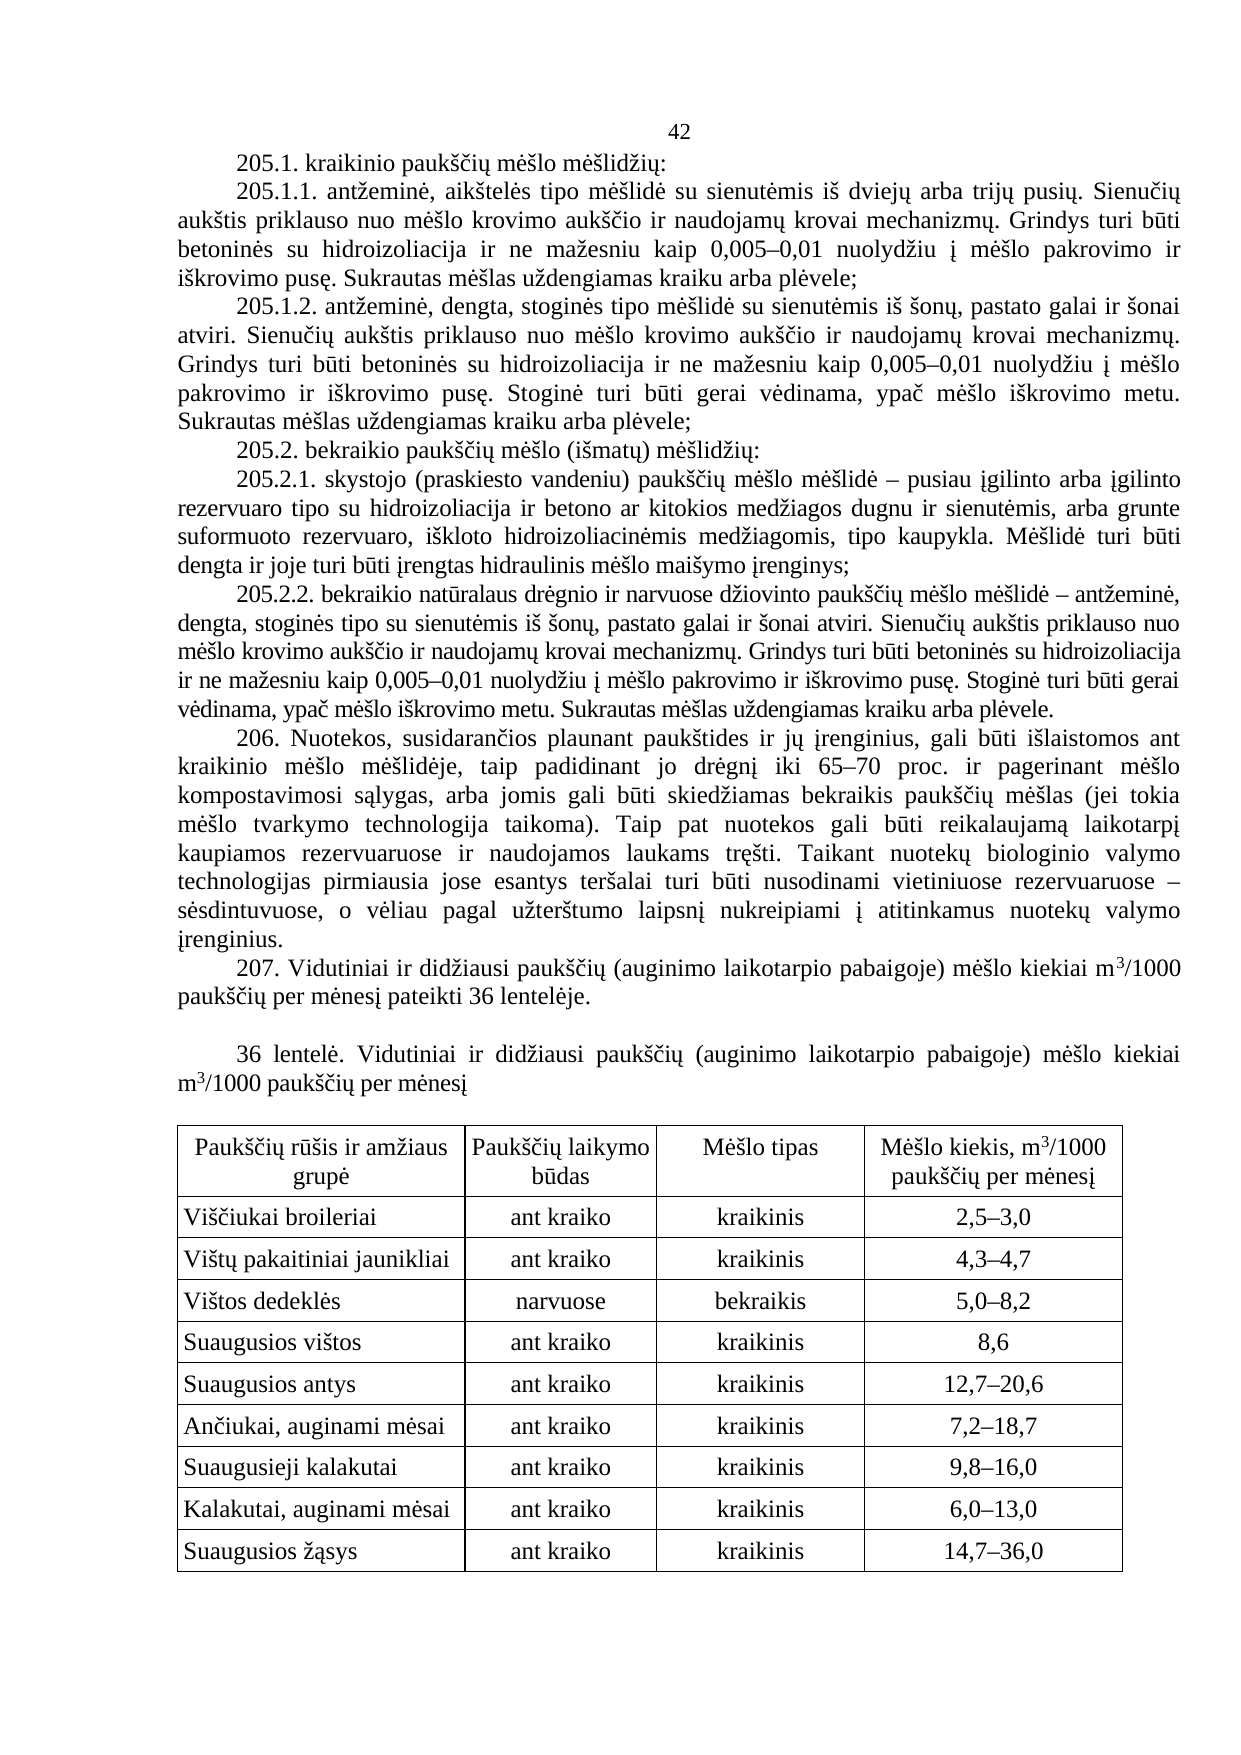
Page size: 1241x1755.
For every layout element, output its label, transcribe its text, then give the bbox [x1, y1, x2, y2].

table_cell narvuose [466, 1280, 656, 1321]
table_header Paukščių rūšis ir amžiaus grupė [178, 1126, 464, 1196]
table_header Mėšlo tipas [657, 1126, 864, 1196]
text 205.2.2. bekraikio natūralaus drėgnio ir narvuose džiovinto paukščių mėšlo mėšlidė – antžeminė, dengta, stoginės tipo su sienutėmis iš šonų, pastato galai ir šonai atviri. Sienučių aukštis priklauso nuo mėšlo krovimo aukščio ir naudojamų krovai mechanizmų. Grindys turi būti betoninės su hidroizoliacija ir ne mažesniu kaip 0,005–0,01 nuolydžiu į mėšlo pakrovimo ir iškrovimo pusę. Stoginė turi būti gerai vėdinama, ypač mėšlo iškrovimo metu. Sukrautas mėšlas uždengiamas kraiku arba plėvele. [177, 579, 1181, 723]
text 205.1.1. antžeminė, aikštelės tipo mėšlidė su sienutėmis iš dviejų arba trijų pusių. Sienučių aukštis priklauso nuo mėšlo krovimo aukščio ir naudojamų krovai mechanizmų. Grindys turi būti betoninės su hidroizoliacija ir ne mažesniu kaip 0,005–0,01 nuolydžiu į mėšlo pakrovimo ir iškrovimo pusę. Sukrautas mėšlas uždengiamas kraiku arba plėvele; [177, 176, 1181, 291]
table_cell ant kraiko [466, 1238, 656, 1279]
table_cell kraikinis [657, 1405, 864, 1446]
text 205.1.2. antžeminė, dengta, stoginės tipo mėšlidė su sienutėmis iš šonų, pastato galai ir šonai atviri. Sienučių aukštis priklauso nuo mėšlo krovimo aukščio ir naudojamų krovai mechanizmų. Grindys turi būti betoninės su hidroizoliacija ir ne mažesniu kaip 0,005–0,01 nuolydžiu į mėšlo pakrovimo ir iškrovimo pusę. Stoginė turi būti gerai vėdinama, ypač mėšlo iškrovimo metu. Sukrautas mėšlas uždengiamas kraiku arba plėvele; [177, 291, 1181, 435]
table_cell 12,7–20,6 [865, 1363, 1122, 1404]
text 36 lentelė. Vidutiniai ir didžiausi paukščių (auginimo laikotarpio pabaigoje) mėšlo kiekiai m3/1000 paukščių per mėnesį [177, 1039, 1181, 1096]
table_cell Suaugusios žąsys [178, 1530, 464, 1571]
table_cell kraikinis [657, 1530, 864, 1571]
table_cell 5,0–8,2 [865, 1280, 1122, 1321]
table_header Paukščių laikymo būdas [466, 1126, 656, 1196]
table_cell kraikinis [657, 1322, 864, 1362]
table_cell ant kraiko [466, 1322, 656, 1362]
table_cell ant kraiko [466, 1405, 656, 1446]
table_cell ant kraiko [466, 1488, 656, 1529]
table_header Mėšlo kiekis, m3/1000 paukščių per mėnesį [865, 1126, 1122, 1196]
table_cell 14,7–36,0 [865, 1530, 1122, 1571]
text 205.2. bekraikio paukščių mėšlo (išmatų) mėšlidžių: [177, 435, 1181, 464]
table_cell Vištos dedeklės [178, 1280, 464, 1321]
table_cell bekraikis [657, 1280, 864, 1321]
table_cell kraikinis [657, 1447, 864, 1487]
table_cell Vištų pakaitiniai jaunikliai [178, 1238, 464, 1279]
text 206. Nuotekos, susidarančios plaunant paukštides ir jų įrenginius, gali būti išlaistomos ant kraikinio mėšlo mėšlidėje, taip padidinant jo drėgnį iki 65–70 proc. ir pagerinant mėšlo kompostavimosi sąlygas, arba jomis gali būti skiedžiamas bekraikis paukščių mėšlas (jei tokia mėšlo tvarkymo technologija taikoma). Taip pat nuotekos gali būti reikalaujamą laikotarpį kaupiamos rezervuaruose ir naudojamos laukams tręšti. Taikant nuotekų biologinio valymo technologijas pirmiausia jose esantys teršalai turi būti nusodinami vietiniuose rezervuaruose – sėsdintuvuose, o vėliau pagal užterštumo laipsnį nukreipiami į atitinkamus nuotekų valymo įrenginius. [177, 723, 1181, 953]
text 207. Vidutiniai ir didžiausi paukščių (auginimo laikotarpio pabaigoje) mėšlo kiekiai m3/1000 paukščių per mėnesį pateikti 36 lentelėje. [177, 953, 1181, 1010]
table_cell ant kraiko [466, 1197, 656, 1237]
table_cell 2,5–3,0 [865, 1197, 1122, 1237]
table_cell Ančiukai, auginami mėsai [178, 1405, 464, 1446]
table_cell kraikinis [657, 1238, 864, 1279]
table_cell 7,2–18,7 [865, 1405, 1122, 1446]
table_cell Kalakutai, auginami mėsai [178, 1488, 464, 1529]
table_cell kraikinis [657, 1363, 864, 1404]
table_cell kraikinis [657, 1488, 864, 1529]
table_cell Suaugusios vištos [178, 1322, 464, 1362]
text 205.2.1. skystojo (praskiesto vandeniu) paukščių mėšlo mėšlidė – pusiau įgilinto arba įgilinto rezervuaro tipo su hidroizoliacija ir betono ar kitokios medžiagos dugnu ir sienutėmis, arba grunte suformuoto rezervuaro, iškloto hidroizoliacinėmis medžiagomis, tipo kaupykla. Mėšlidė turi būti dengta ir joje turi būti įrengtas hidraulinis mėšlo maišymo įrenginys; [177, 464, 1181, 579]
table_cell 4,3–4,7 [865, 1238, 1122, 1279]
table_cell 8,6 [865, 1322, 1122, 1362]
table_cell 6,0–13,0 [865, 1488, 1122, 1529]
table_cell 9,8–16,0 [865, 1447, 1122, 1487]
table_cell ant kraiko [466, 1447, 656, 1487]
table_cell kraikinis [657, 1197, 864, 1237]
table_cell ant kraiko [466, 1530, 656, 1571]
table_cell Viščiukai broileriai [178, 1197, 464, 1237]
table_cell Suaugusios antys [178, 1363, 464, 1404]
table_cell Suaugusieji kalakutai [178, 1447, 464, 1487]
table_cell ant kraiko [466, 1363, 656, 1404]
text 205.1. kraikinio paukščių mėšlo mėšlidžių: [177, 148, 1181, 176]
